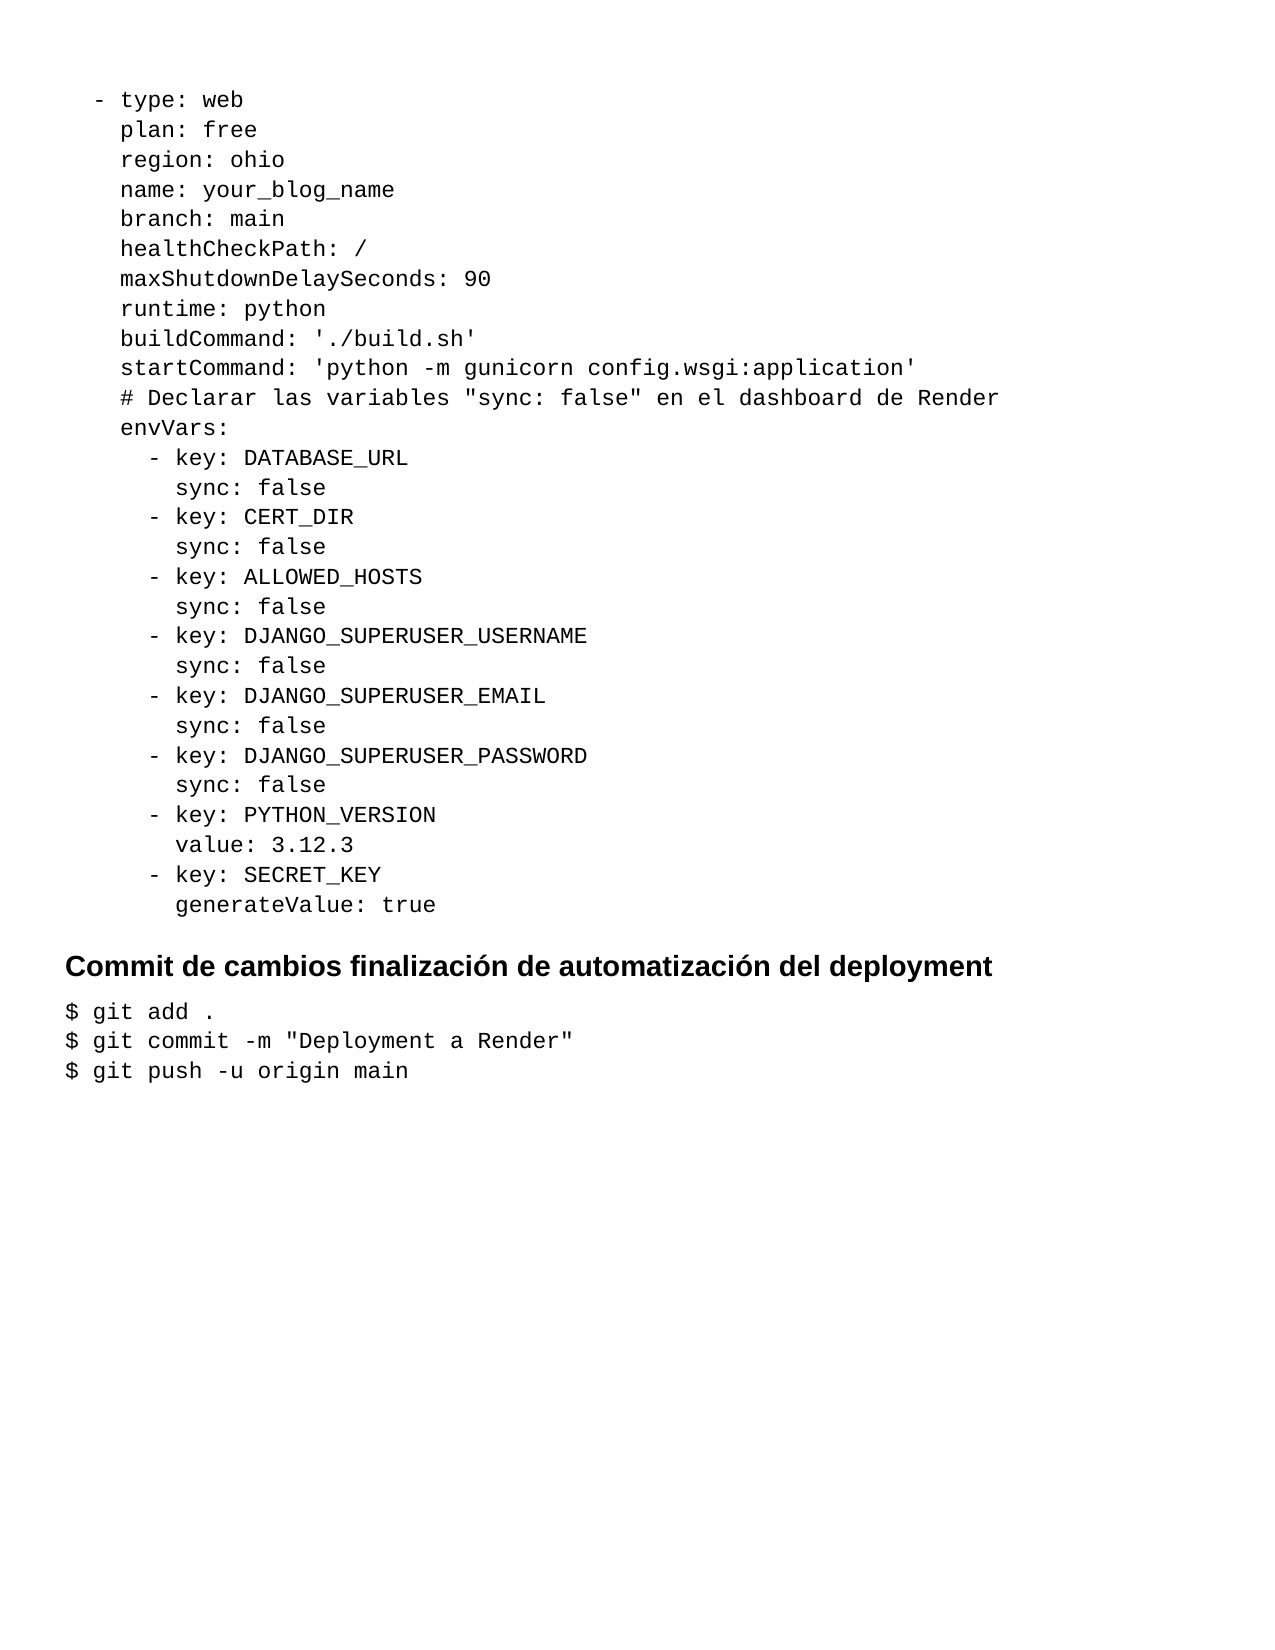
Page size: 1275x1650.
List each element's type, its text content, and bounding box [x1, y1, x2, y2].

text branch: main [65, 208, 1210, 234]
text $ git add . [65, 1000, 1210, 1026]
text name: your_blog_name [65, 178, 1210, 204]
text - key: ALLOWED_HOSTS [65, 565, 1210, 591]
subtitle Commit de cambios finalización de automatización del deployment [65, 949, 1210, 983]
text - key: CERT_DIR [65, 506, 1210, 532]
text - key: PYTHON_VERSION [65, 803, 1210, 829]
text generateValue: true [65, 893, 1210, 919]
text sync: false [65, 535, 1210, 561]
text sync: false [65, 476, 1210, 502]
text $ git commit -m "Deployment a Render" [65, 1030, 1210, 1056]
text - key: DJANGO_SUPERUSER_EMAIL [65, 684, 1210, 710]
text sync: false [65, 714, 1210, 740]
text startCommand: 'python -m gunicorn config.wsgi:application' [65, 357, 1210, 383]
text - key: DJANGO_SUPERUSER_USERNAME [65, 625, 1210, 651]
text sync: false [65, 654, 1210, 681]
text plan: free [65, 118, 1210, 144]
text - type: web [65, 88, 1210, 114]
text - key: DATABASE_URL [65, 446, 1210, 472]
text value: 3.12.3 [65, 833, 1210, 859]
text region: ohio [65, 148, 1210, 174]
text # Declarar las variables "sync: false" en el dashboard de Render [65, 386, 1210, 412]
text envVars: [65, 416, 1210, 442]
text - key: SECRET_KEY [65, 863, 1210, 889]
text buildCommand: './build.sh' [65, 327, 1210, 353]
text sync: false [65, 595, 1210, 621]
text sync: false [65, 774, 1210, 800]
text healthCheckPath: / [65, 237, 1210, 263]
text runtime: python [65, 297, 1210, 323]
text - key: DJANGO_SUPERUSER_PASSWORD [65, 744, 1210, 770]
text $ git push -u origin main [65, 1060, 1210, 1086]
text maxShutdownDelaySeconds: 90 [65, 267, 1210, 293]
